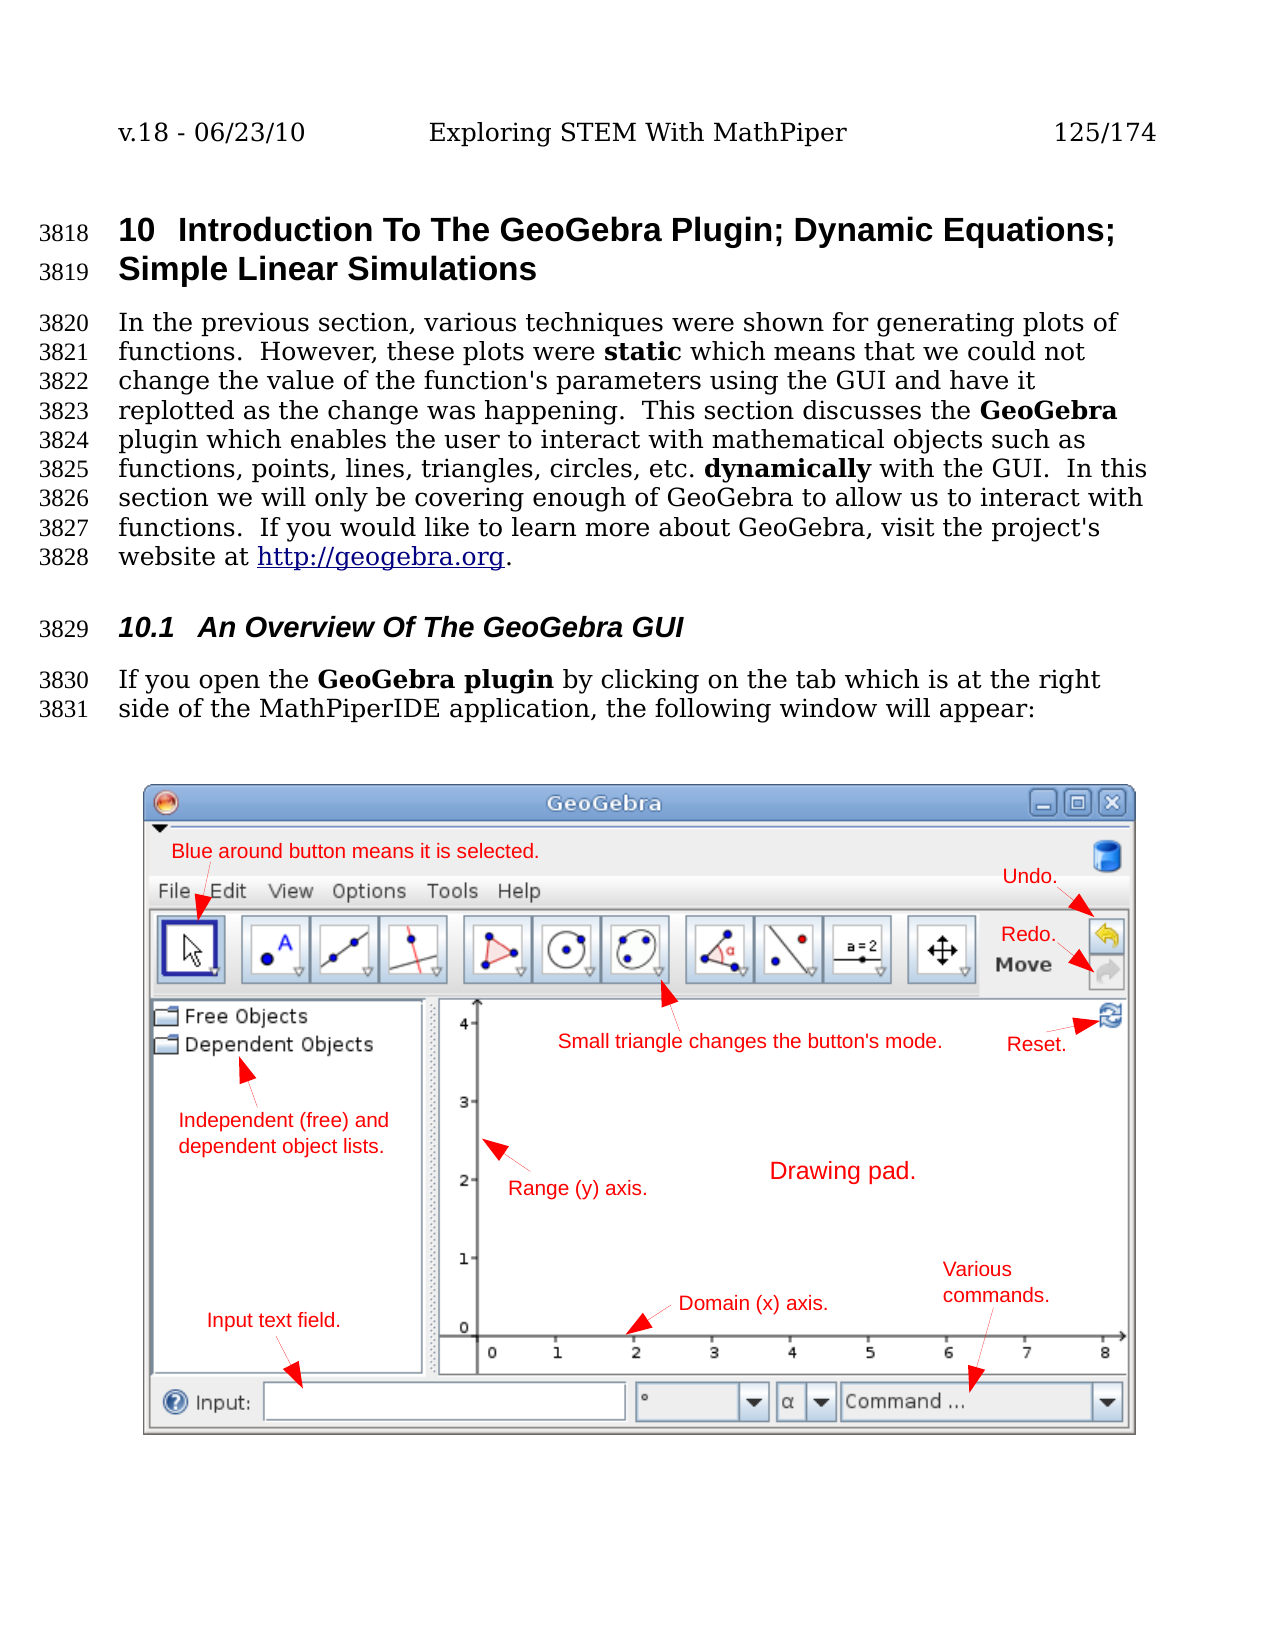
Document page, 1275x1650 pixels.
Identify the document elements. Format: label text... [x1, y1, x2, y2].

text In the previous section, various techniques were shown for generating plots of functions. However, these plots were static which means that we could not change the value of the function's parameters using the GUI and have it replotted as the change was happening. This section discusses the GeoGebra plugin which enables the user to interact with mathematical objects such as functions, points, lines, triangles, circles, etc. dynamically with the GUI. In this section we will only be covering enough of GeoGebra to allow us to interact with functions. If you would like to learn more about GeoGebra, visit the project's website at http://geogebra.org. [118, 308, 1157, 571]
subtitle Introduction To The GeoGebra Plugin; Dynamic Equations; Simple Linear Simulations [118, 210, 1157, 287]
subtitle An Overview Of The GeoGebra GUI [118, 610, 1157, 644]
text If you open the GeoGebra plugin by clicking on the tab which is at the right side of the MathPiperIDE application, the following window will appear: [118, 665, 1157, 723]
